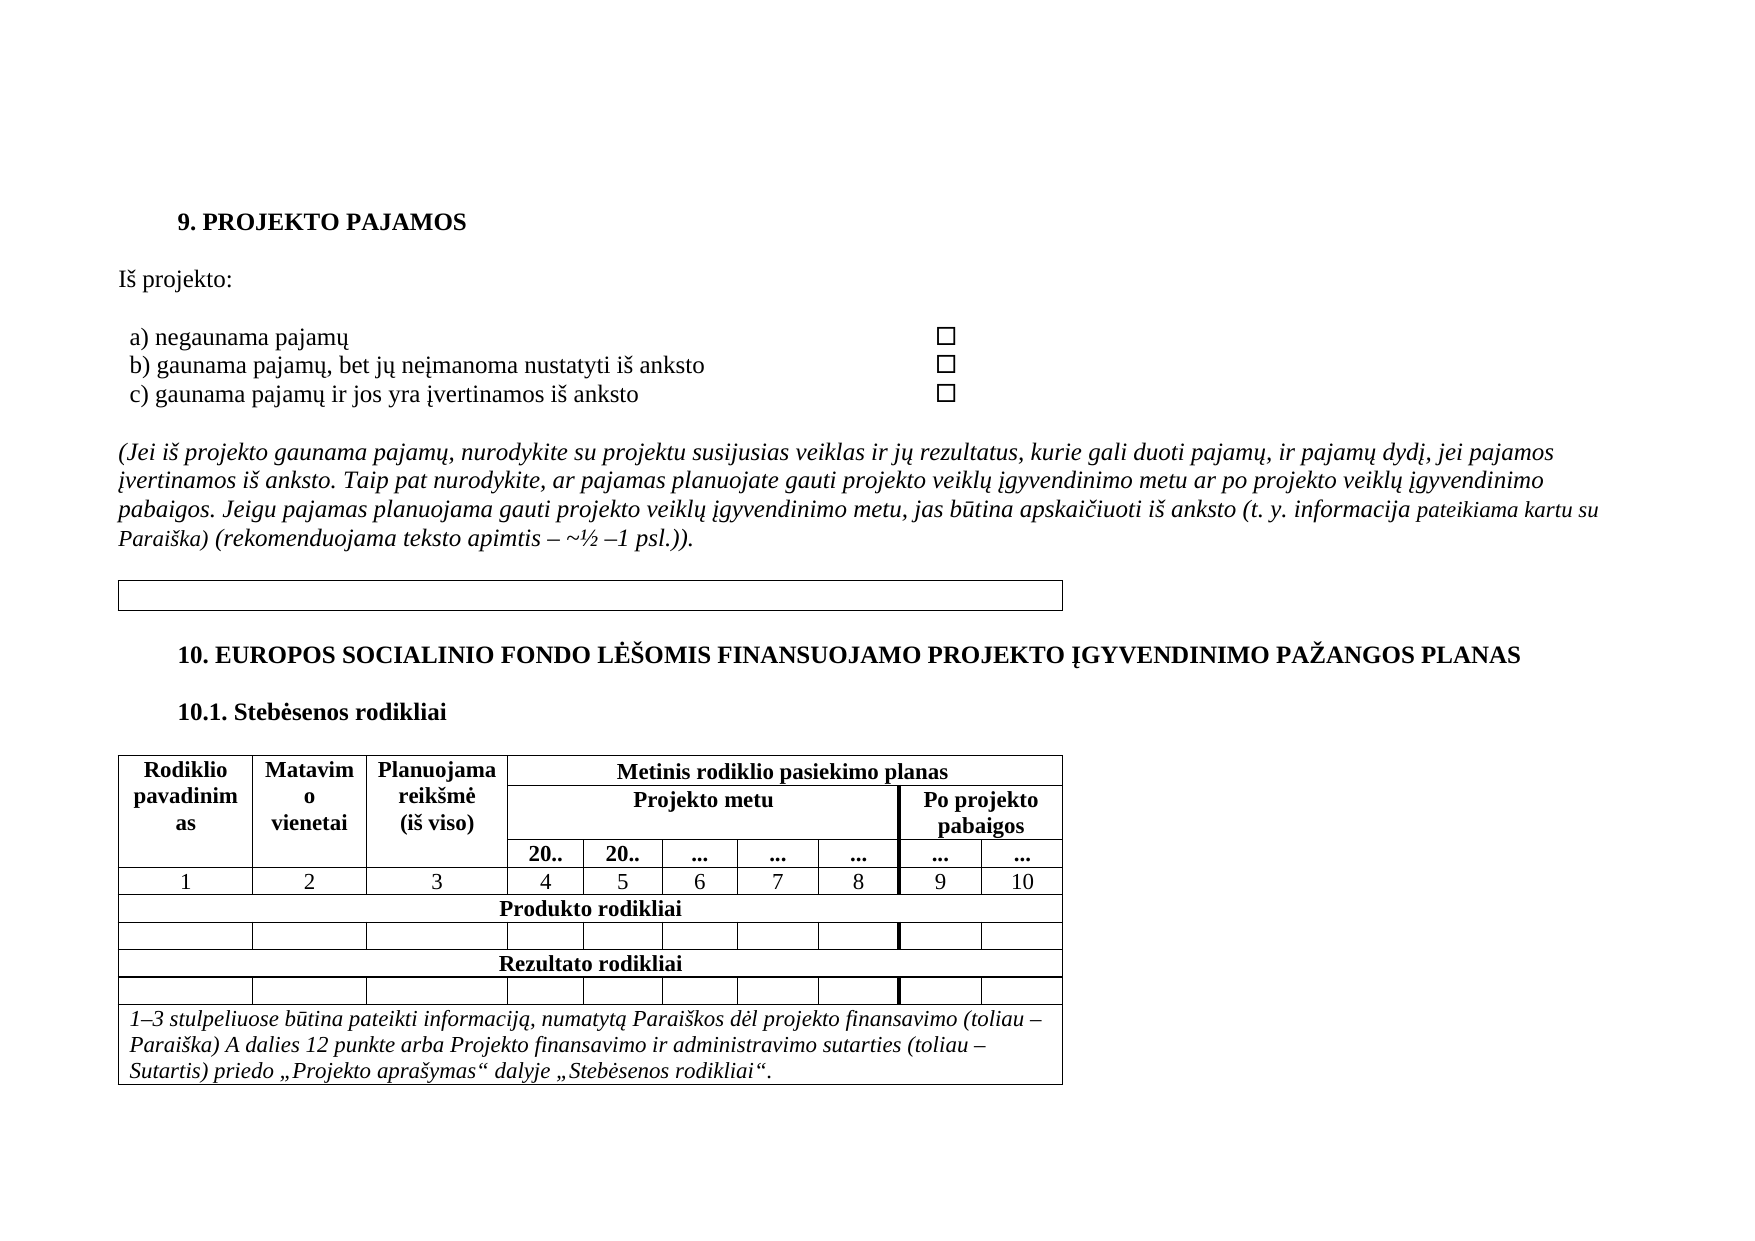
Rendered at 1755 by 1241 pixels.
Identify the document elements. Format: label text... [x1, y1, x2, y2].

table_cell [119, 978, 252, 1004]
table_cell [508, 923, 583, 949]
table_cell Projekto metu [508, 786, 897, 839]
table_cell 8 [819, 868, 897, 894]
table_cell Po projekto pabaigos [901, 786, 1062, 839]
table_cell [367, 978, 507, 1004]
table_header Planuojama reikšmė (iš viso) [367, 756, 507, 867]
table_cell [119, 923, 252, 949]
table_header Rodiklio pavadinimas [119, 756, 252, 867]
table_cell 4 [508, 868, 583, 894]
table_cell [819, 978, 897, 1004]
table_cell [508, 978, 583, 1004]
table_cell 10 [982, 868, 1062, 894]
table_cell [584, 978, 662, 1004]
table_cell Produkto rodikliai [119, 895, 1062, 922]
text Iš projekto: [118, 264, 1636, 293]
table_cell [584, 923, 662, 949]
table_cell 9 [901, 868, 981, 894]
table_cell 2 [253, 868, 366, 894]
table_cell c) gaunama pajamų ir jos yra įvertinamos iš anksto [118, 379, 829, 408]
table_cell 5 [584, 868, 662, 894]
table_cell Rezultato rodikliai [119, 950, 1062, 976]
table_header [] [829, 322, 1063, 350]
table_header Metinis rodiklio pasiekimo planas [508, 756, 1062, 785]
table_header Matavimo vienetai [253, 756, 366, 867]
table_cell [901, 978, 981, 1004]
text 10. EUROPOS SOCIALINIO FONDO LĖŠOMIS FINANSUOJAMO PROJEKTO ĮGYVENDINIMO PAŽANGOS PLANAS [118, 640, 1636, 669]
text 9. PROJEKTO PAJAMOS [118, 207, 1636, 235]
table_cell 1 [119, 868, 252, 894]
table_cell b) gaunama pajamų, bet jų neįmanoma nustatyti iš anksto [118, 350, 829, 379]
table_cell [982, 923, 1062, 949]
table_cell 20.. [584, 840, 662, 867]
table_cell [738, 978, 818, 1004]
table_cell [] [829, 350, 1063, 379]
table_cell ... [663, 840, 737, 867]
table_cell [663, 978, 737, 1004]
table_cell [819, 923, 897, 949]
table_cell 6 [663, 868, 737, 894]
table_cell ... [901, 840, 981, 867]
table_cell [738, 923, 818, 949]
table_header [119, 581, 1062, 610]
table_cell [253, 923, 366, 949]
table_cell [367, 923, 507, 949]
table_cell ... [819, 840, 897, 867]
table_header a) negaunama pajamų [118, 322, 829, 350]
table_cell 7 [738, 868, 818, 894]
table_cell [253, 978, 366, 1004]
table_cell 3 [367, 868, 507, 894]
table_cell ... [738, 840, 818, 867]
text 10.1. Stebėsenos rodikliai [118, 697, 1636, 726]
table_cell [901, 923, 981, 949]
table_cell 20.. [508, 840, 583, 867]
table_cell ... [982, 840, 1062, 867]
table_cell [982, 978, 1062, 1004]
text (Jei iš projekto gaunama pajamų, nurodykite su projektu susijusias veiklas ir jų rezultatus, kurie gali duoti pajamų, ir pajamų dydį, jei pajamos įvertinamos iš anksto. Taip pat nurodykite, ar pajamas planuojate gauti projekto veiklų įgyvendinimo metu ar po projekto veiklų įgyvendinimo pabaigos. Jeigu pajamas planuojama gauti projekto veiklų įgyvendinimo metu, jas būtina apskaičiuoti iš anksto (t. y. informacija pateikiama kartu su Paraiška) (rekomenduojama teksto apimtis – ~½ –1 psl.)). [118, 437, 1636, 552]
table_cell 1–3 stulpeliuose būtina pateikti informaciją, numatytą Paraiškos dėl projekto finansavimo (toliau –Paraiška) A dalies 12 punkte arba Projekto finansavimo ir administravimo sutarties (toliau – Sutartis) priedo „Projekto aprašymas“ dalyje „Stebėsenos rodikliai“. [119, 1005, 1062, 1084]
table_cell [] [829, 379, 1063, 408]
table_cell [663, 923, 737, 949]
